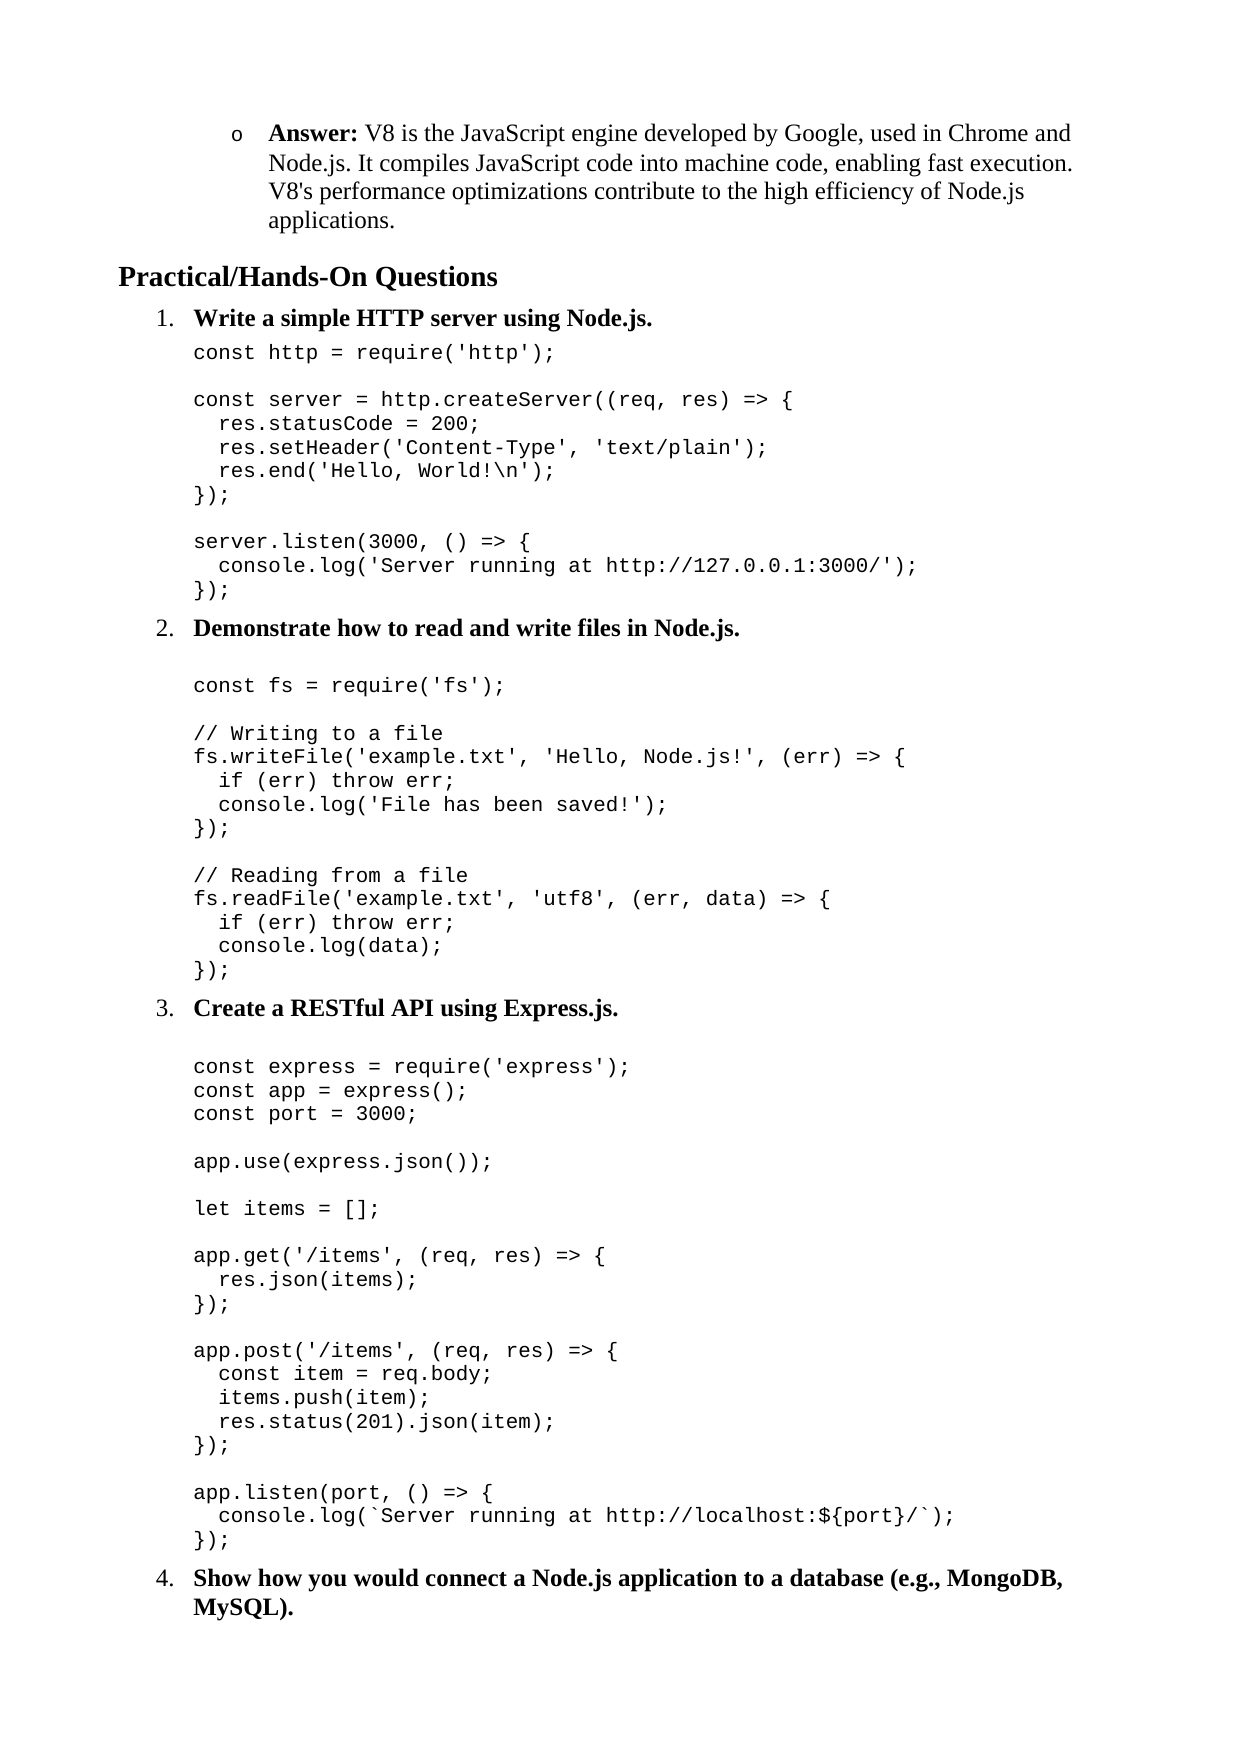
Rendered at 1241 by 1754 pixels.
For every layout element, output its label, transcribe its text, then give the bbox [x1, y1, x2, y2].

text console.log('File has been saved!'); [193, 794, 1122, 817]
text console.log(`Server running at http://localhost:${port}/`); [193, 1505, 1122, 1529]
text app.get('/items', (req, res) => { [193, 1245, 1122, 1269]
text app.listen(port, () => { [193, 1482, 1122, 1505]
text const app = express(); [193, 1080, 1122, 1103]
text // Reading from a file [193, 864, 1122, 888]
text const express = require('express'); [193, 1056, 1122, 1080]
text res.status(201).json(item); [193, 1411, 1122, 1434]
list Create a RESTful API using Express.js. [156, 993, 1122, 1022]
text }); [193, 817, 1122, 841]
list Demonstrate how to read and write files in Node.js. [156, 613, 1122, 641]
text if (err) throw err; [193, 770, 1122, 794]
text console.log(data); [193, 936, 1122, 959]
text const server = http.createServer((req, res) => { [193, 389, 1122, 413]
subtitle Practical/Hands-On Questions [118, 259, 1122, 292]
text app.post('/items', (req, res) => { [193, 1340, 1122, 1363]
text app.use(express.json()); [193, 1151, 1122, 1174]
text res.statusCode = 200; [193, 413, 1122, 437]
list Show how you would connect a Node.js application to a database (e.g., MongoDB, MySQL). [156, 1563, 1122, 1621]
text }); [193, 959, 1122, 983]
text }); [193, 578, 1122, 602]
text let items = []; [193, 1198, 1122, 1222]
text server.listen(3000, () => { [193, 531, 1122, 555]
text if (err) throw err; [193, 912, 1122, 936]
list Write a simple HTTP server using Node.js. [156, 303, 1122, 332]
text items.push(item); [193, 1387, 1122, 1411]
text const item = req.body; [193, 1363, 1122, 1387]
text res.end('Hello, World!\n'); [193, 460, 1122, 484]
text }); [193, 1529, 1122, 1553]
text const port = 3000; [193, 1103, 1122, 1127]
list Answer: V8 is the JavaScript engine developed by Google, used in Chrome and Node.js. It compiles JavaScript code into machine code, enabling fast execution. V8's performance optimizations contribute to the high efficiency of Node.js applications. [231, 118, 1122, 234]
text }); [193, 1434, 1122, 1458]
text const http = require('http'); [193, 342, 1122, 366]
text fs.readFile('example.txt', 'utf8', (err, data) => { [193, 888, 1122, 912]
text }); [193, 484, 1122, 508]
text }); [193, 1292, 1122, 1316]
text const fs = require('fs'); [193, 675, 1122, 699]
text res.setHeader('Content-Type', 'text/plain'); [193, 437, 1122, 460]
text fs.writeFile('example.txt', 'Hello, Node.js!', (err) => { [193, 746, 1122, 770]
text res.json(items); [193, 1269, 1122, 1292]
text console.log('Server running at http://127.0.0.1:3000/'); [193, 555, 1122, 578]
text // Writing to a file [193, 723, 1122, 746]
